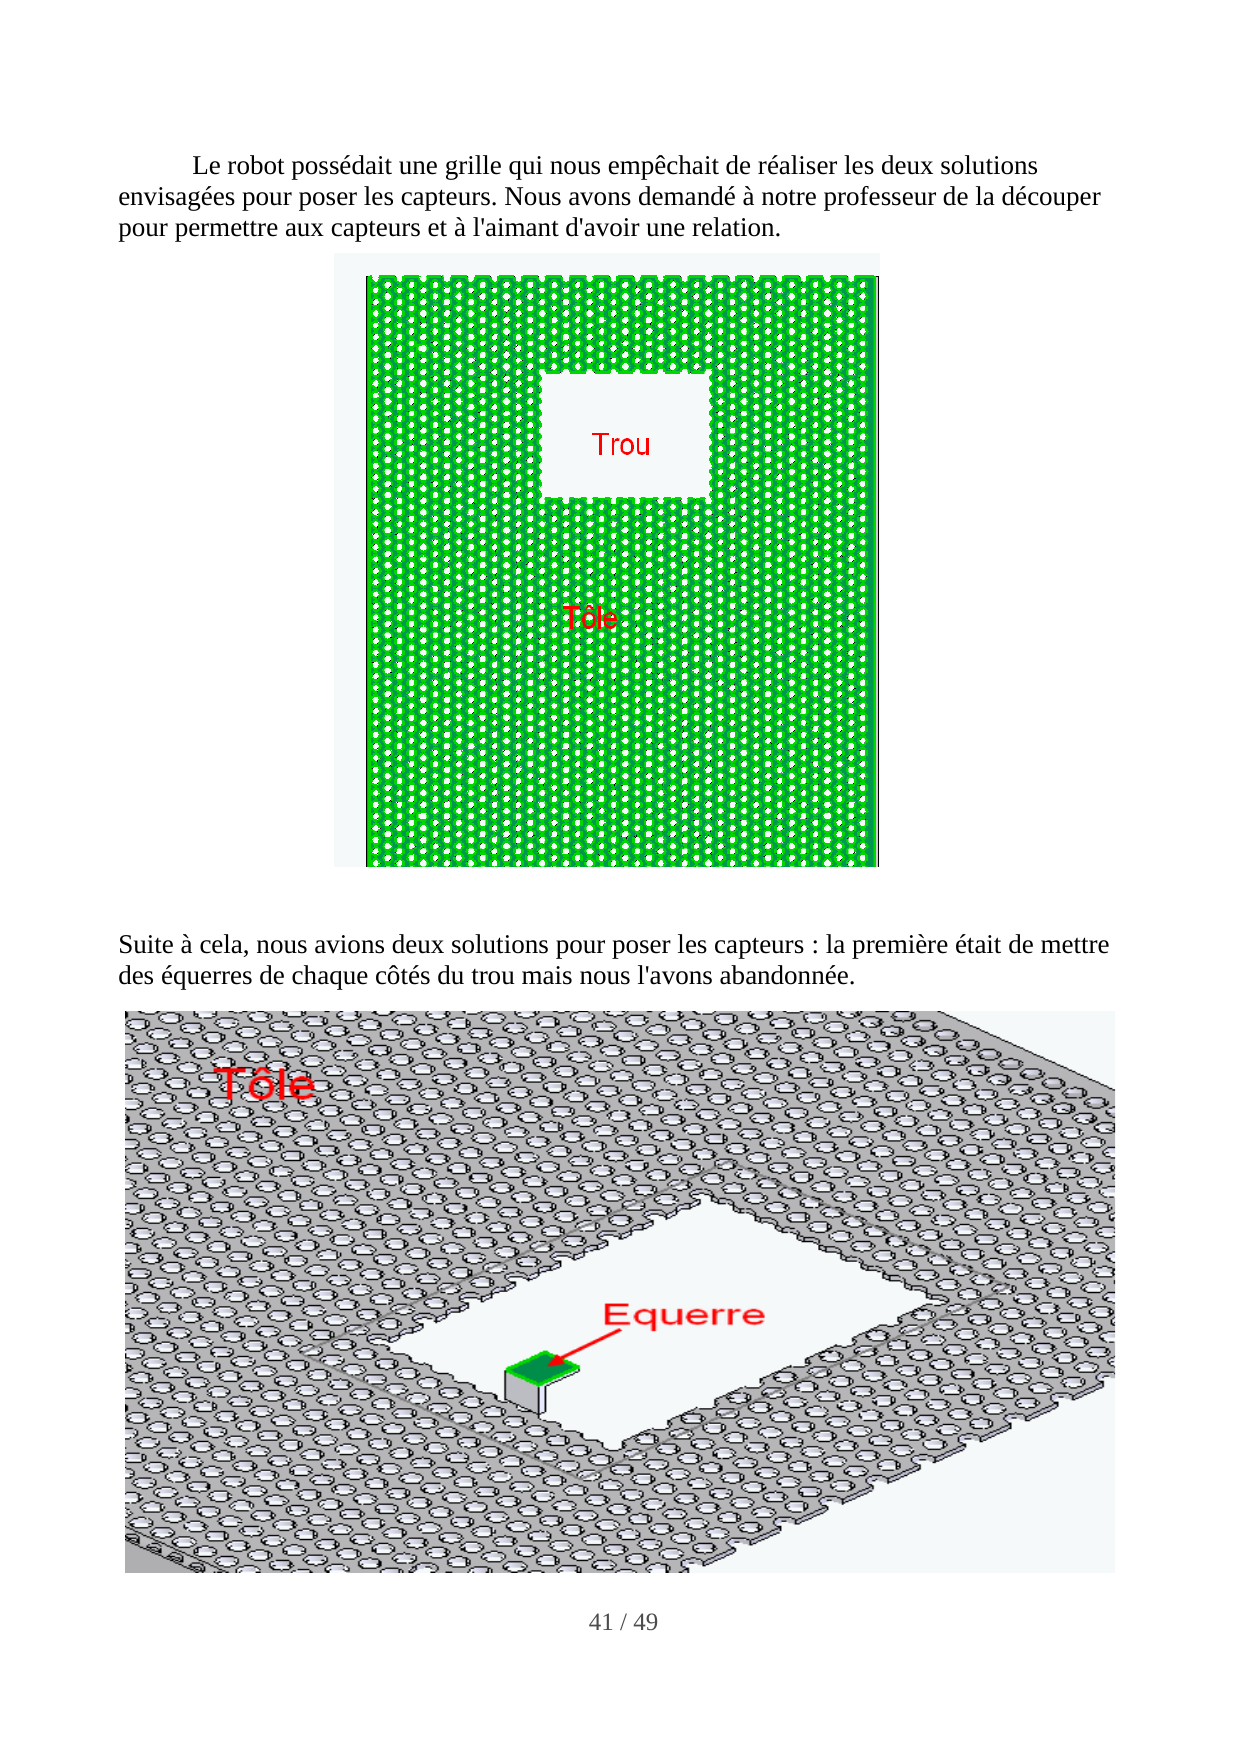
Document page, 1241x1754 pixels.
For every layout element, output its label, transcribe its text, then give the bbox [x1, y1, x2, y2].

picture [125, 1011, 1116, 1573]
text Le robot possédait une grille qui nous empêchait de réaliser les deux solutions envisagées pour poser les capteurs. Nous avons demandé à notre professeur de la découper pour permettre aux capteurs et à l'aimant d'avoir une relation. [118, 149, 1122, 243]
text Suite à cela, nous avions deux solutions pour poser les capteurs : la première était de mettre des équerres de chaque côtés du trou mais nous l'avons abandonnée. [118, 928, 1122, 990]
picture [334, 253, 907, 867]
